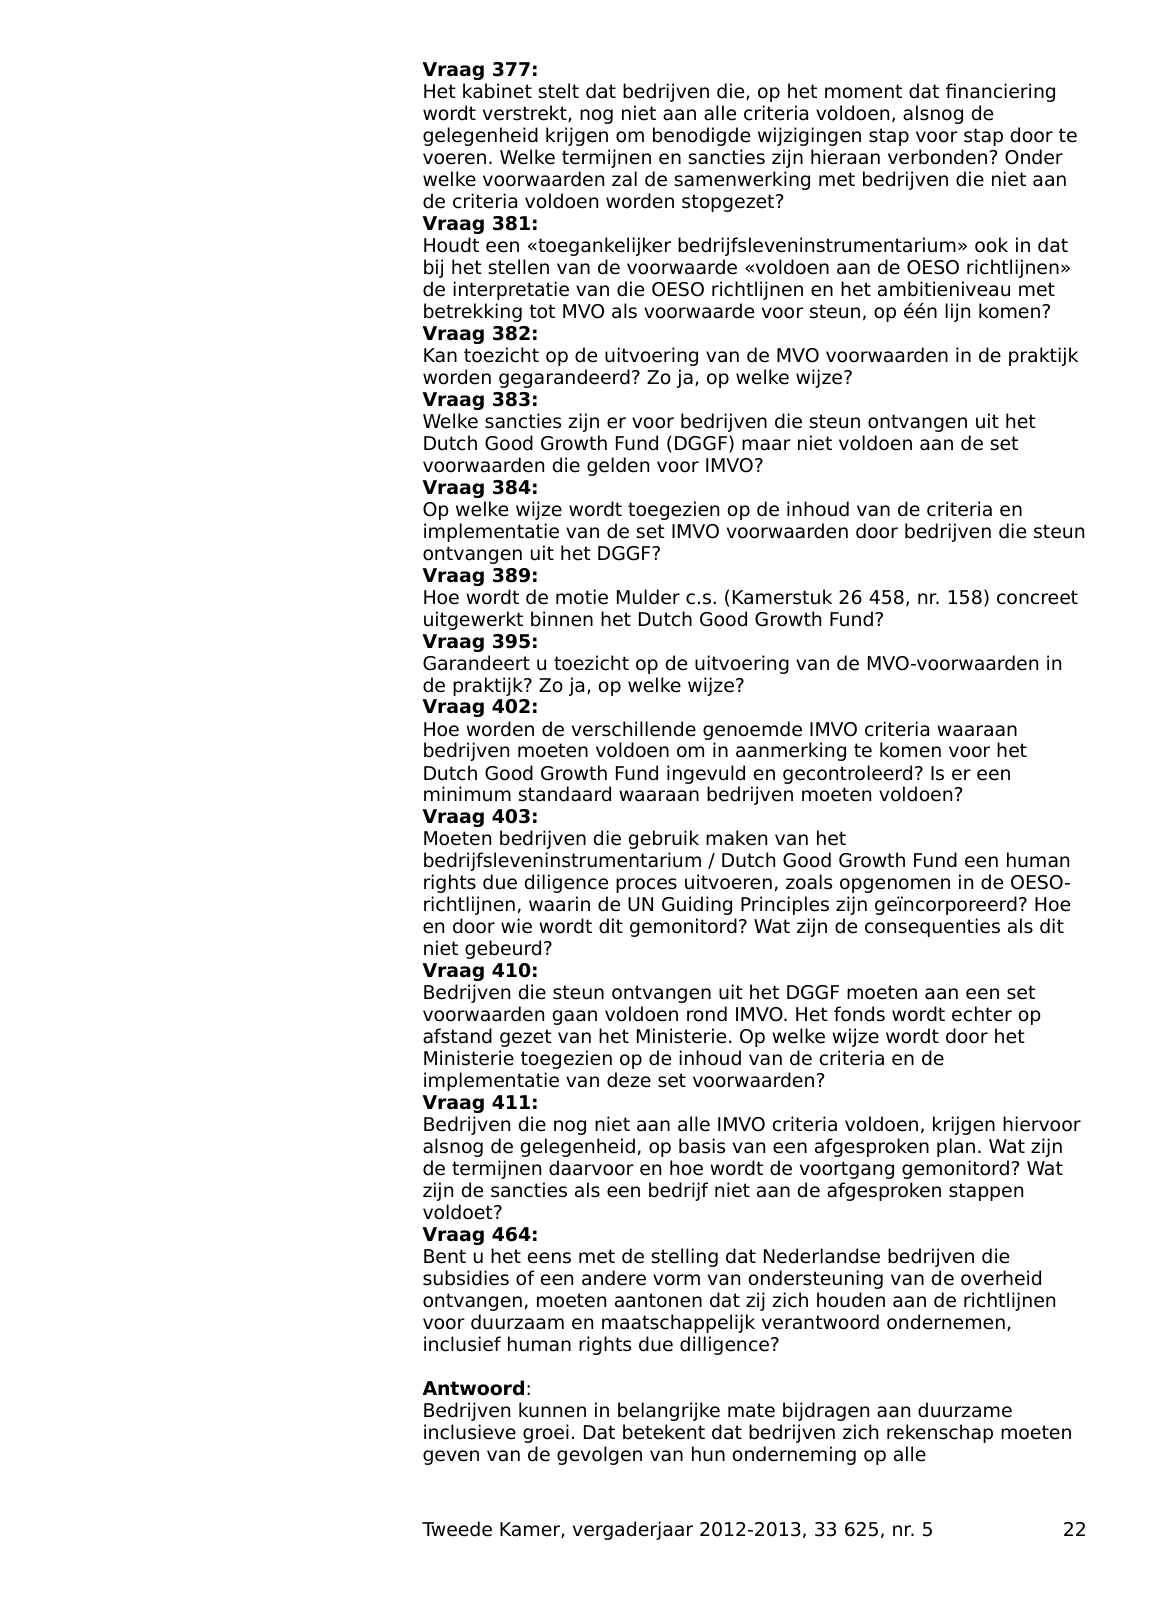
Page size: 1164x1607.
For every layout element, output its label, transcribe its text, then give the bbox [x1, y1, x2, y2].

text Vraag 402: [422, 696, 1087, 718]
text Het kabinet stelt dat bedrijven die, op het moment dat financiering wordt verstrekt, nog niet aan alle criteria voldoen, alsnog de gelegenheid krijgen om benodigde wijzigingen stap voor stap door te voeren. Welke termijnen en sancties zijn hieraan verbonden? Onder welke voorwaarden zal de samenwerking met bedrijven die niet aan de criteria voldoen worden stopgezet? [422, 81, 1087, 213]
text Vraag 410: [422, 960, 1087, 982]
text Vraag 382: [422, 323, 1087, 345]
text Bedrijven die nog niet aan alle IMVO criteria voldoen, krijgen hiervoor alsnog de gelegenheid, op basis van een afgesproken plan. Wat zijn de termijnen daarvoor en hoe wordt de voortgang gemonitord? Wat zijn de sancties als een bedrijf niet aan de afgesproken stappen voldoet? [422, 1114, 1087, 1224]
text Vraag 389: [422, 564, 1087, 587]
text Vraag 403: [422, 806, 1087, 828]
text Vraag 464: [422, 1224, 1087, 1246]
text Vraag 384: [422, 477, 1087, 499]
text Welke sancties zijn er voor bedrijven die steun ontvangen uit het Dutch Good Growth Fund (DGGF) maar niet voldoen aan de set voorwaarden die gelden voor IMVO? [422, 411, 1087, 477]
text Bedrijven die steun ontvangen uit het DGGF moeten aan een set voorwaarden gaan voldoen rond IMVO. Het fonds wordt echter op afstand gezet van het Ministerie. Op welke wijze wordt door het Ministerie toegezien op de inhoud van de criteria en de implementatie van deze set voorwaarden? [422, 982, 1087, 1092]
text Vraag 383: [422, 389, 1087, 411]
text Garandeert u toezicht op de uitvoering van de MVO-voorwaarden in de praktijk? Zo ja, op welke wijze? [422, 652, 1087, 696]
text Kan toezicht op de uitvoering van de MVO voorwaarden in de praktijk worden gegarandeerd? Zo ja, op welke wijze? [422, 345, 1087, 389]
text Vraag 411: [422, 1092, 1087, 1114]
text Vraag 395: [422, 631, 1087, 652]
text Bent u het eens met de stelling dat Nederlandse bedrijven die subsidies of een andere vorm van ondersteuning van de overheid ontvangen, moeten aantonen dat zij zich houden aan de richtlijnen voor duurzaam en maatschappelijk verantwoord ondernemen, inclusief human rights due dilligence? [422, 1246, 1087, 1356]
text Bedrijven kunnen in belangrijke mate bijdragen aan duurzame inclusieve groei. Dat betekent dat bedrijven zich rekenschap moeten geven van de gevolgen van hun onderneming op alle [422, 1400, 1087, 1466]
text Hoe wordt de motie Mulder c.s. (Kamerstuk 26 458, nr. 158) concreet uitgewerkt binnen het Dutch Good Growth Fund? [422, 587, 1087, 631]
text Houdt een «toegankelijker bedrijfsleveninstrumentarium» ook in dat bij het stellen van de voorwaarde «voldoen aan de OESO richtlijnen» de interpretatie van die OESO richtlijnen en het ambitieniveau met betrekking tot MVO als voorwaarde voor steun, op één lijn komen? [422, 235, 1087, 323]
text Vraag 377: [422, 59, 1087, 81]
text Antwoord: [422, 1378, 1087, 1400]
text Moeten bedrijven die gebruik maken van het bedrijfsleveninstrumentarium / Dutch Good Growth Fund een human rights due diligence proces uitvoeren, zoals opgenomen in de OESO-richtlijnen, waarin de UN Guiding Principles zijn geïncorporeerd? Hoe en door wie wordt dit gemonitord? Wat zijn de consequenties als dit niet gebeurd? [422, 828, 1087, 960]
text Op welke wijze wordt toegezien op de inhoud van de criteria en implementatie van de set IMVO voorwaarden door bedrijven die steun ontvangen uit het DGGF? [422, 499, 1087, 564]
text Hoe worden de verschillende genoemde IMVO criteria waaraan bedrijven moeten voldoen om in aanmerking te komen voor het Dutch Good Growth Fund ingevuld en gecontroleerd? Is er een minimum standaard waaraan bedrijven moeten voldoen? [422, 718, 1087, 806]
text Vraag 381: [422, 213, 1087, 235]
